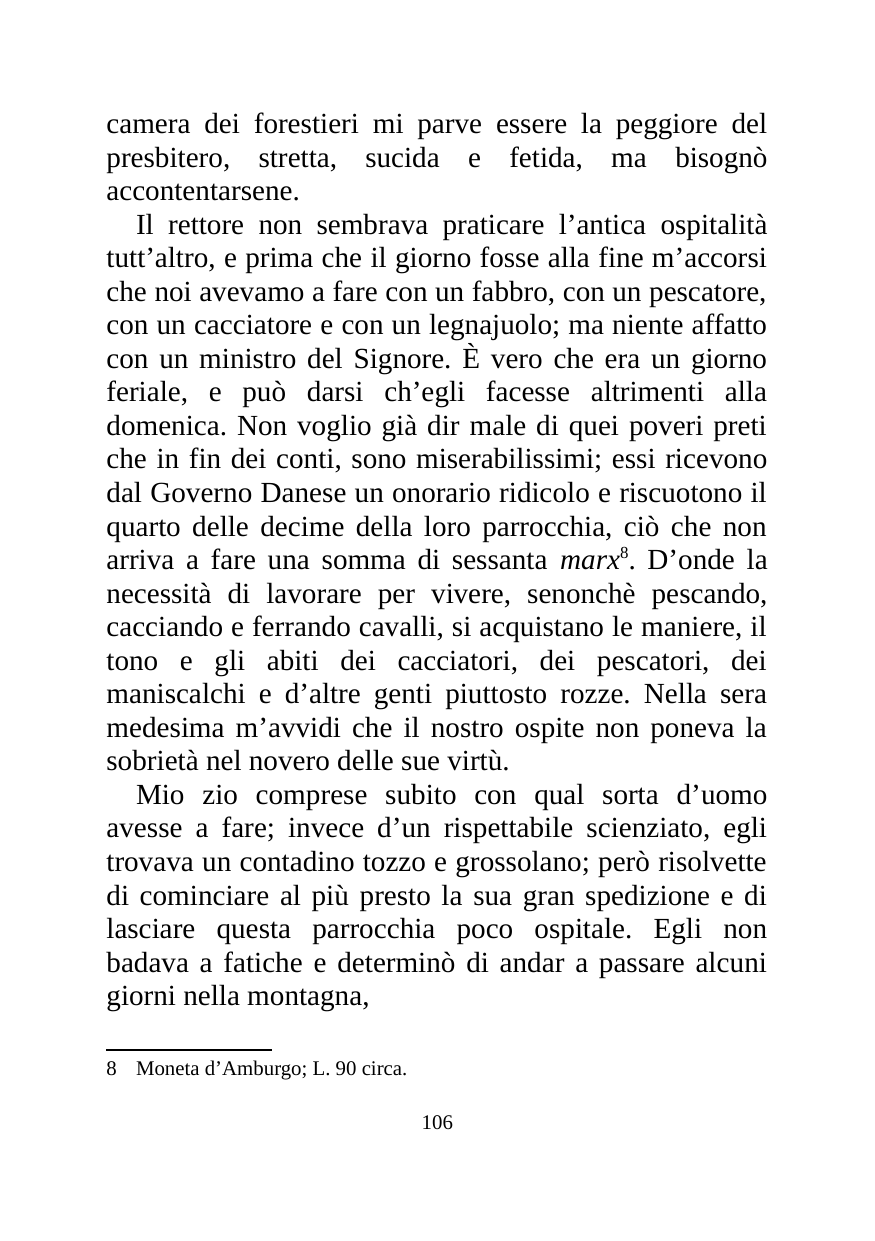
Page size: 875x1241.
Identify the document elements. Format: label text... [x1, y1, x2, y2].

text Il rettore non sembrava praticare l’antica ospitalità tutt’altro, e prima che il giorno fosse alla fine m’accorsi che noi avevamo a fare con un fabbro, con un pescatore, con un cacciatore e con un legnajuolo; ma niente affatto con un ministro del Signore. È vero che era un giorno feriale, e può darsi ch’egli facesse altrimenti alla domenica. Non voglio già dir male di quei poveri preti che in fin dei conti, sono miserabilissimi; essi ricevono dal Governo Danese un onorario ridicolo e riscuotono il quarto delle decime della loro parrocchia, ciò che non arriva a fare una somma di sessanta marx. D’onde la necessità di lavorare per vivere, senonchè pescando, cacciando e ferrando cavalli, si acquistano le maniere, il tono e gli abiti dei cacciatori, dei pescatori, dei maniscalchi e d’altre genti piuttosto rozze. Nella sera medesima m’avvidi che il nostro ospite non poneva la sobrietà nel novero delle sue virtù. [106, 207, 768, 777]
text Mio zio comprese subito con qual sorta d’uomo avesse a fare; invece d’un rispettabile scienziato, egli trovava un contadino tozzo e grossolano; però risolvette di cominciare al più presto la sua gran spedizione e di lasciare questa parrocchia poco ospitale. Egli non badava a fatiche e determinò di andar a passare alcuni giorni nella montagna, [106, 777, 768, 1012]
text Moneta d’Amburgo; L. 90 circa. [106, 1056, 768, 1080]
text camera dei forestieri mi parve essere la peggiore del presbitero, stretta, sucida e fetida, ma bisognò accontentarsene. [106, 106, 768, 207]
